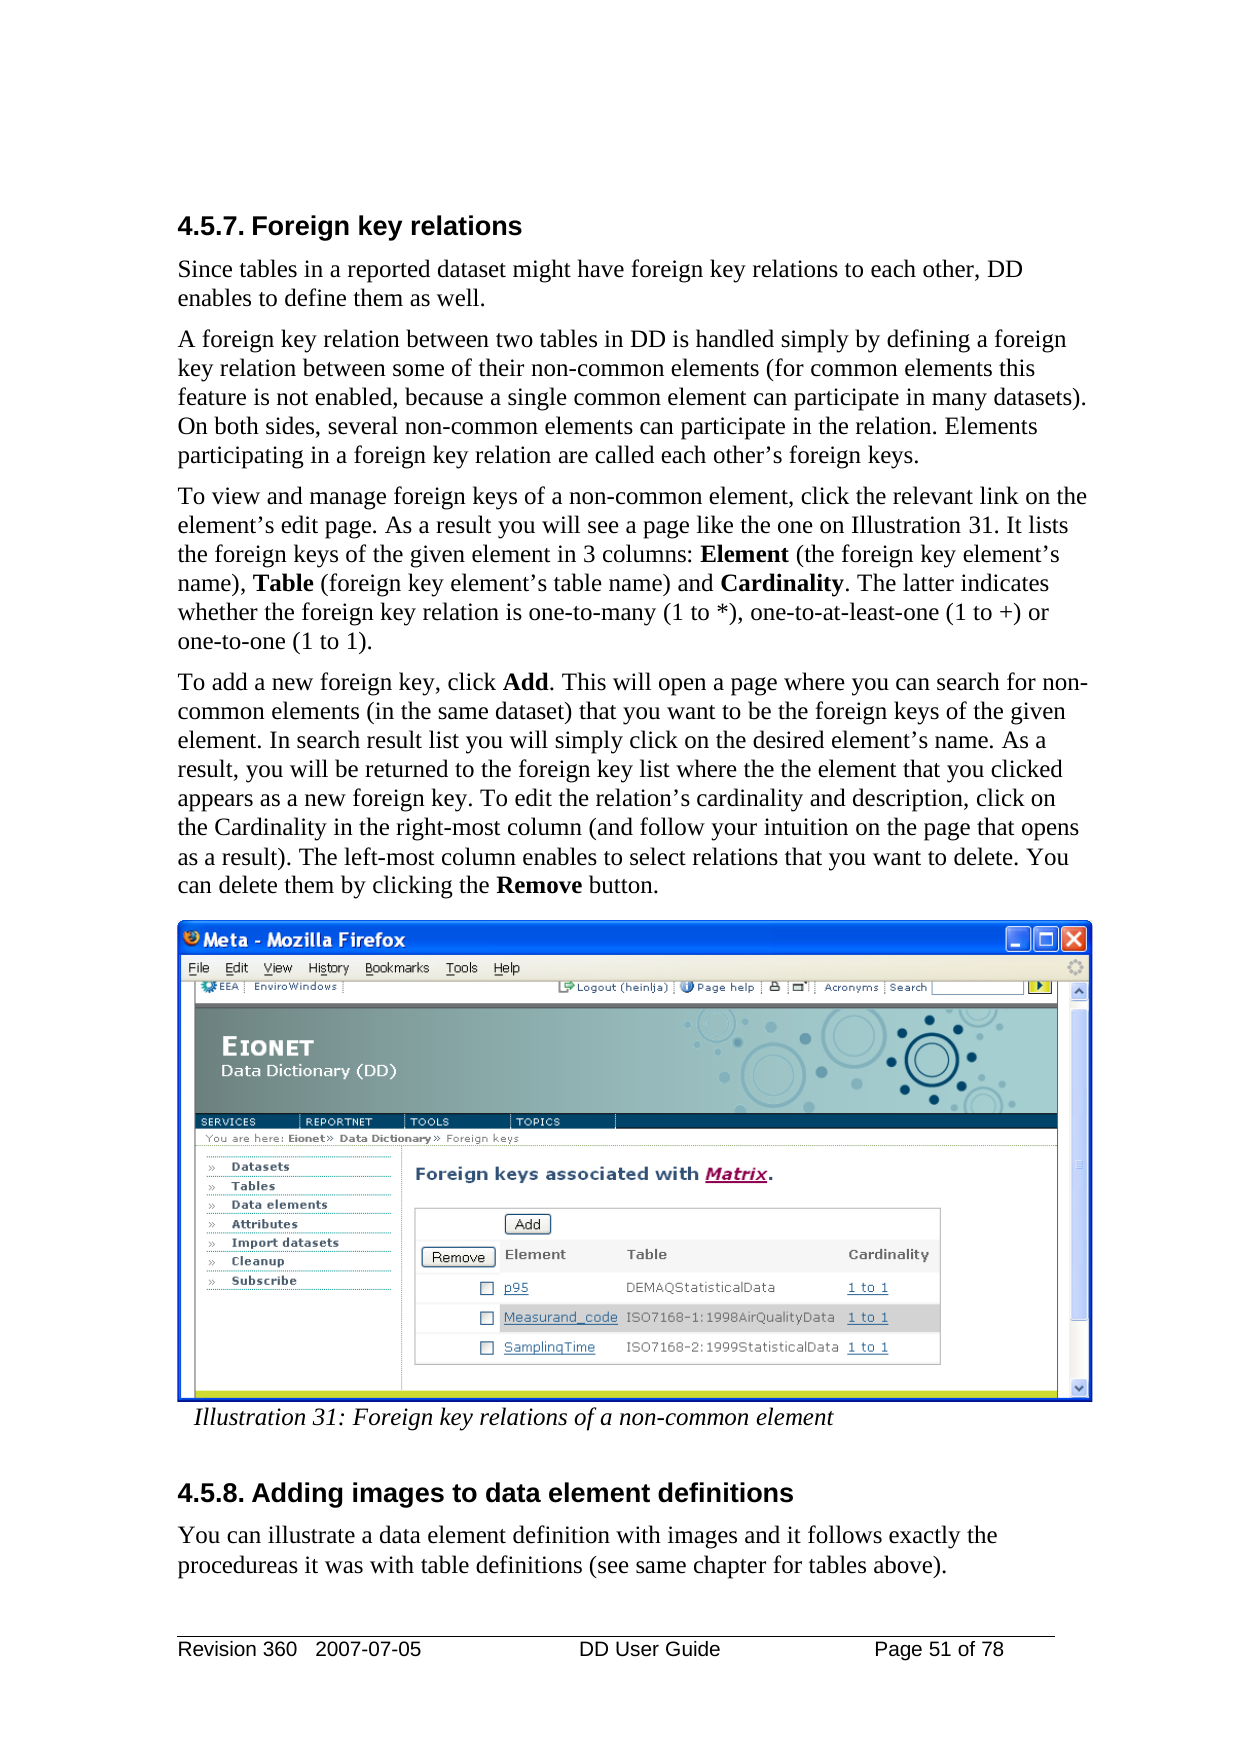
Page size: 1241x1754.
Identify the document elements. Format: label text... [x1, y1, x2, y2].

text You can illustrate a data element definition with images and it follows exactly the procedureas it was with table definitions (see same chapter for tables above). [177, 1520, 1092, 1578]
picture [177, 920, 1093, 1402]
text To view and manage foreign keys of a non-common element, click the relevant link on the element’s edit page. As a result you will see a page like the one on Illustration 31. It lists the foreign keys of the given element in 3 columns: Element (the foreign key element’s name), Table (foreign key element’s table name) and Cardinality. The latter indicates whether the foreign key relation is one-to-many (1 to *), one-to-at-least-one (1 to +) or one-to-one (1 to 1). [177, 481, 1092, 655]
subtitle Foreign key relations [177, 210, 1092, 241]
subtitle Adding images to data element definitions [177, 1477, 1092, 1508]
text Illustration 31: Foreign key relations of a non-common element [194, 1402, 1076, 1431]
text Since tables in a reported dataset might have foreign key relations to each other, DD enables to define them as well. [177, 254, 1092, 312]
text To add a new foreign key, click Add. This will open a page where you can search for non-common elements (in the same dataset) that you want to be the foreign keys of the given element. In search result list you will simply click on the desired element’s name. As a result, you will be returned to the foreign key list where the the element that you clicked appears as a new foreign key. To edit the relation’s cardinality and description, click on the Cardinality in the right-most column (and follow your intuition on the page that opens as a result). The left-most column enables to select relations that you want to delete. You can delete them by clicking the Remove button. [177, 667, 1092, 899]
text A foreign key relation between two tables in DD is handled simply by defining a foreign key relation between some of their non-common elements (for common elements this feature is not enabled, because a single common element can participate in many datasets). On both sides, several non-common elements can participate in the relation. Elements participating in a foreign key relation are called each other’s foreign keys. [177, 324, 1092, 469]
